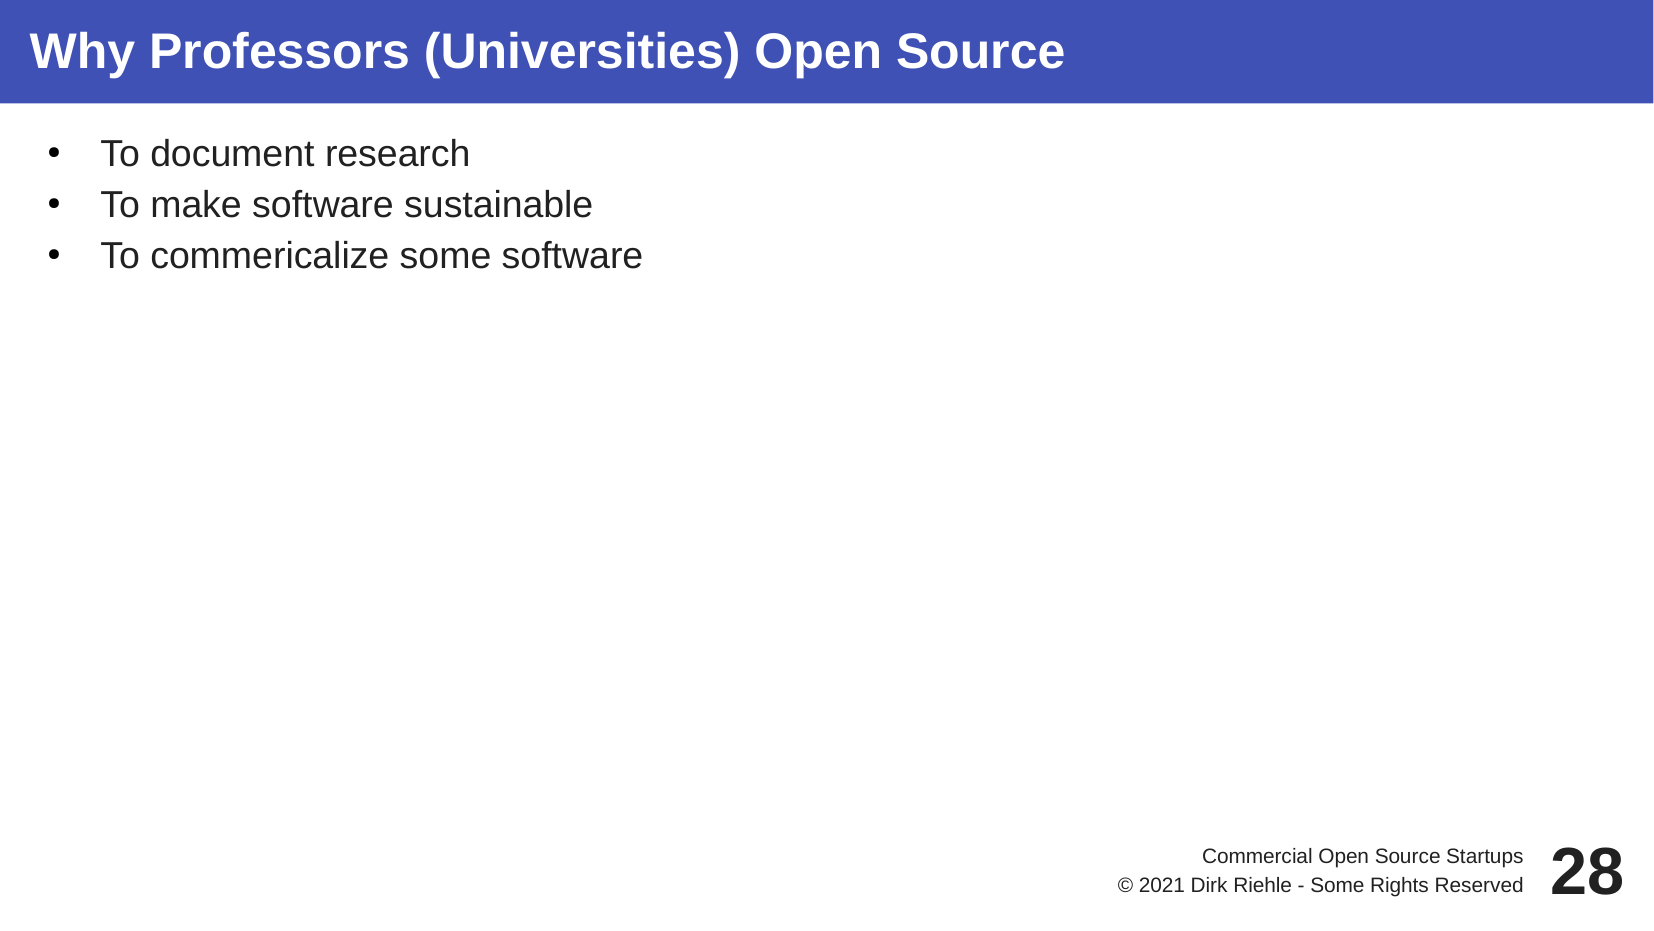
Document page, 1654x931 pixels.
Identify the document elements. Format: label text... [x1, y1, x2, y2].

list To document research To make software sustainable To commericalize some software [29, 132, 1625, 813]
title Why Professors (Universities) Open Source [0, 0, 1654, 104]
